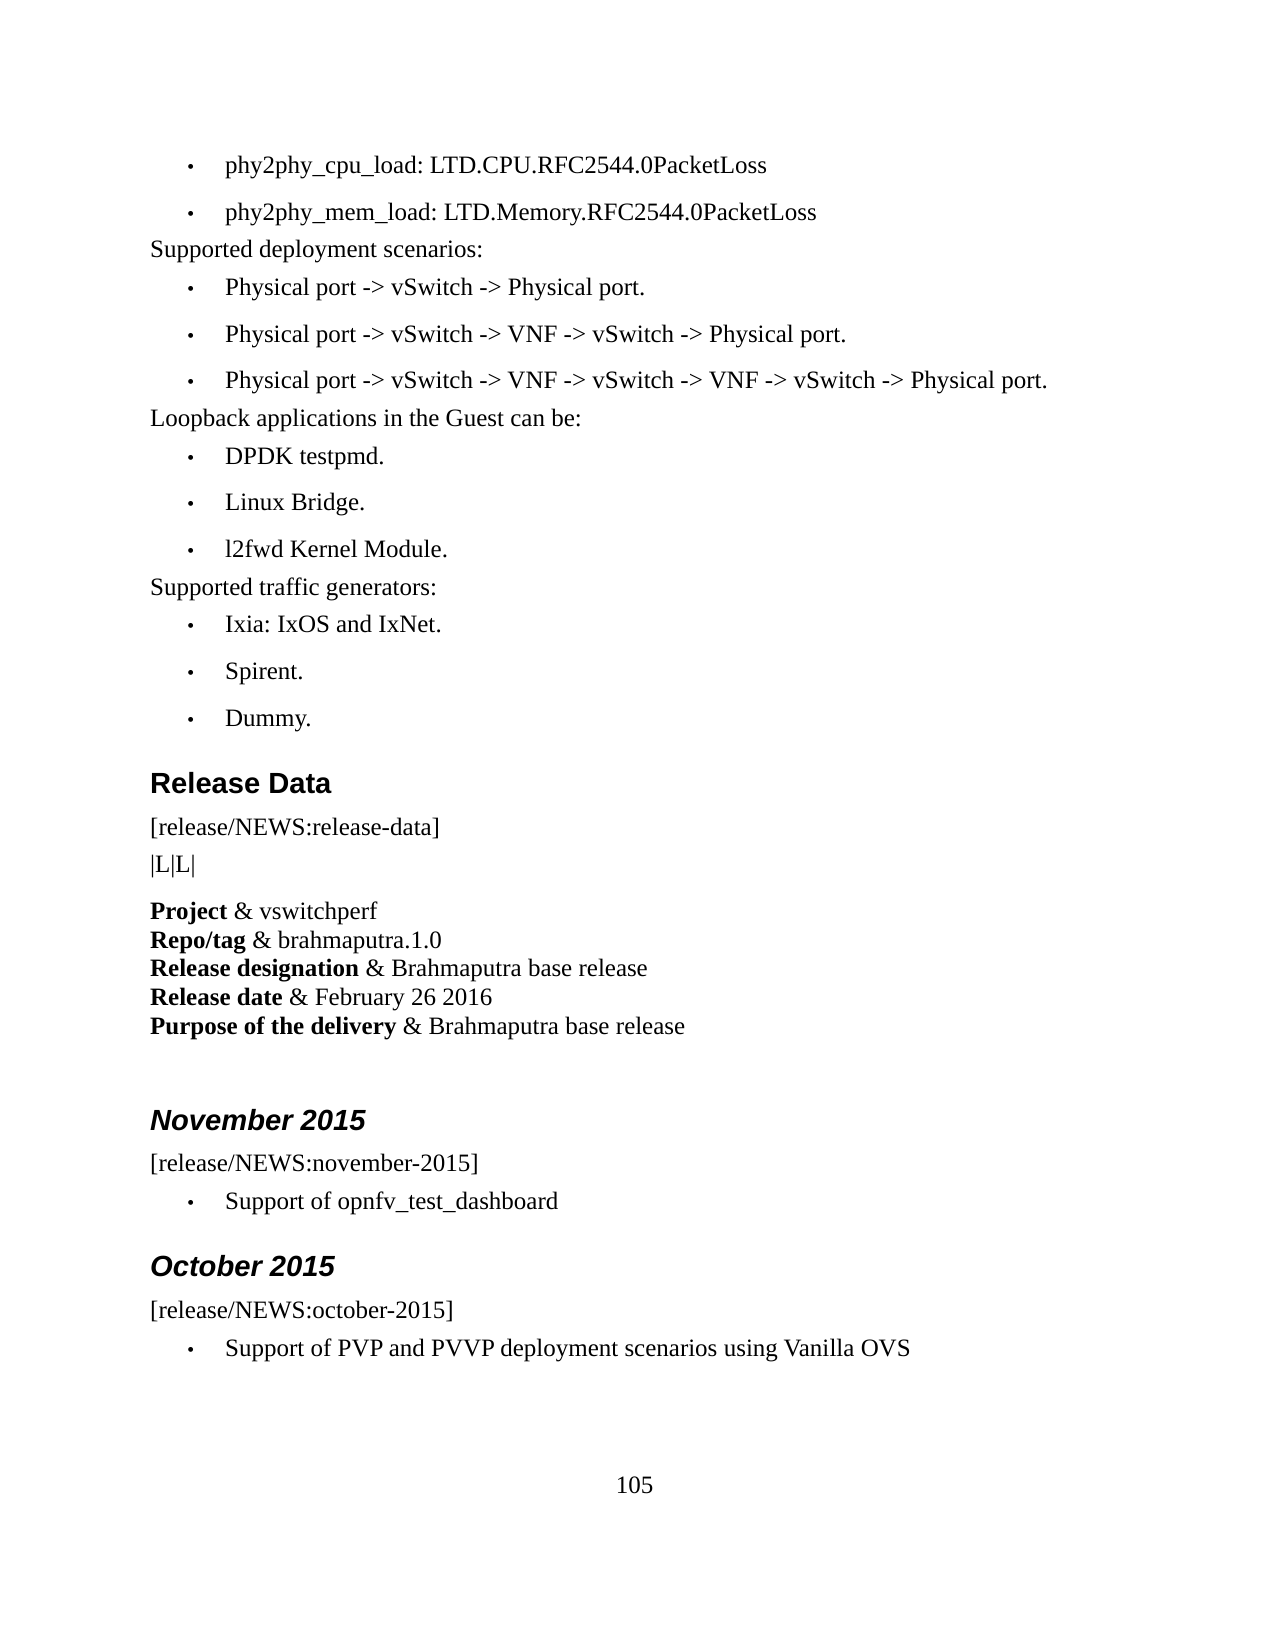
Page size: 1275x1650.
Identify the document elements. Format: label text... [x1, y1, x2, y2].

list Support of PVP and PVVP deployment scenarios using Vanilla OVS [187, 1333, 1125, 1361]
text Supported traffic generators: [150, 572, 1125, 601]
text [release/NEWS:october-2015] [150, 1295, 1125, 1324]
list phy2phy_cpu_load: LTD.CPU.RFC2544.0PacketLoss [187, 150, 1125, 179]
subtitle October 2015 [150, 1249, 1125, 1282]
text Supported deployment scenarios: [150, 234, 1125, 263]
list l2fwd Kernel Module. [187, 534, 1125, 563]
list DPDK testpmd. [187, 441, 1125, 469]
list Support of opnfv_test_dashboard [187, 1186, 1125, 1215]
list Dummy. [187, 703, 1125, 732]
list phy2phy_mem_load: LTD.Memory.RFC2544.0PacketLoss [187, 197, 1125, 225]
text Loopback applications in the Guest can be: [150, 403, 1125, 432]
text [release/NEWS:november-2015] [150, 1148, 1125, 1177]
list Physical port -> vSwitch -> Physical port. [187, 272, 1125, 301]
list Linux Bridge. [187, 487, 1125, 516]
list Spirent. [187, 656, 1125, 685]
text |L|L| [150, 849, 1125, 878]
list Physical port -> vSwitch -> VNF -> vSwitch -> Physical port. [187, 319, 1125, 347]
subtitle Release Data [150, 766, 1125, 799]
list Ixia: IxOS and IxNet. [187, 609, 1125, 638]
text Project & vswitchperf Repo/tag & brahmaputra.1.0 Release designation & Brahmaputra base release Release date & February 26 2016 Purpose of the delivery & Brahmaputra base release [150, 896, 1125, 1068]
subtitle November 2015 [150, 1102, 1125, 1136]
list Physical port -> vSwitch -> VNF -> vSwitch -> VNF -> vSwitch -> Physical port. [187, 365, 1125, 394]
text [release/NEWS:release-data] [150, 812, 1125, 840]
